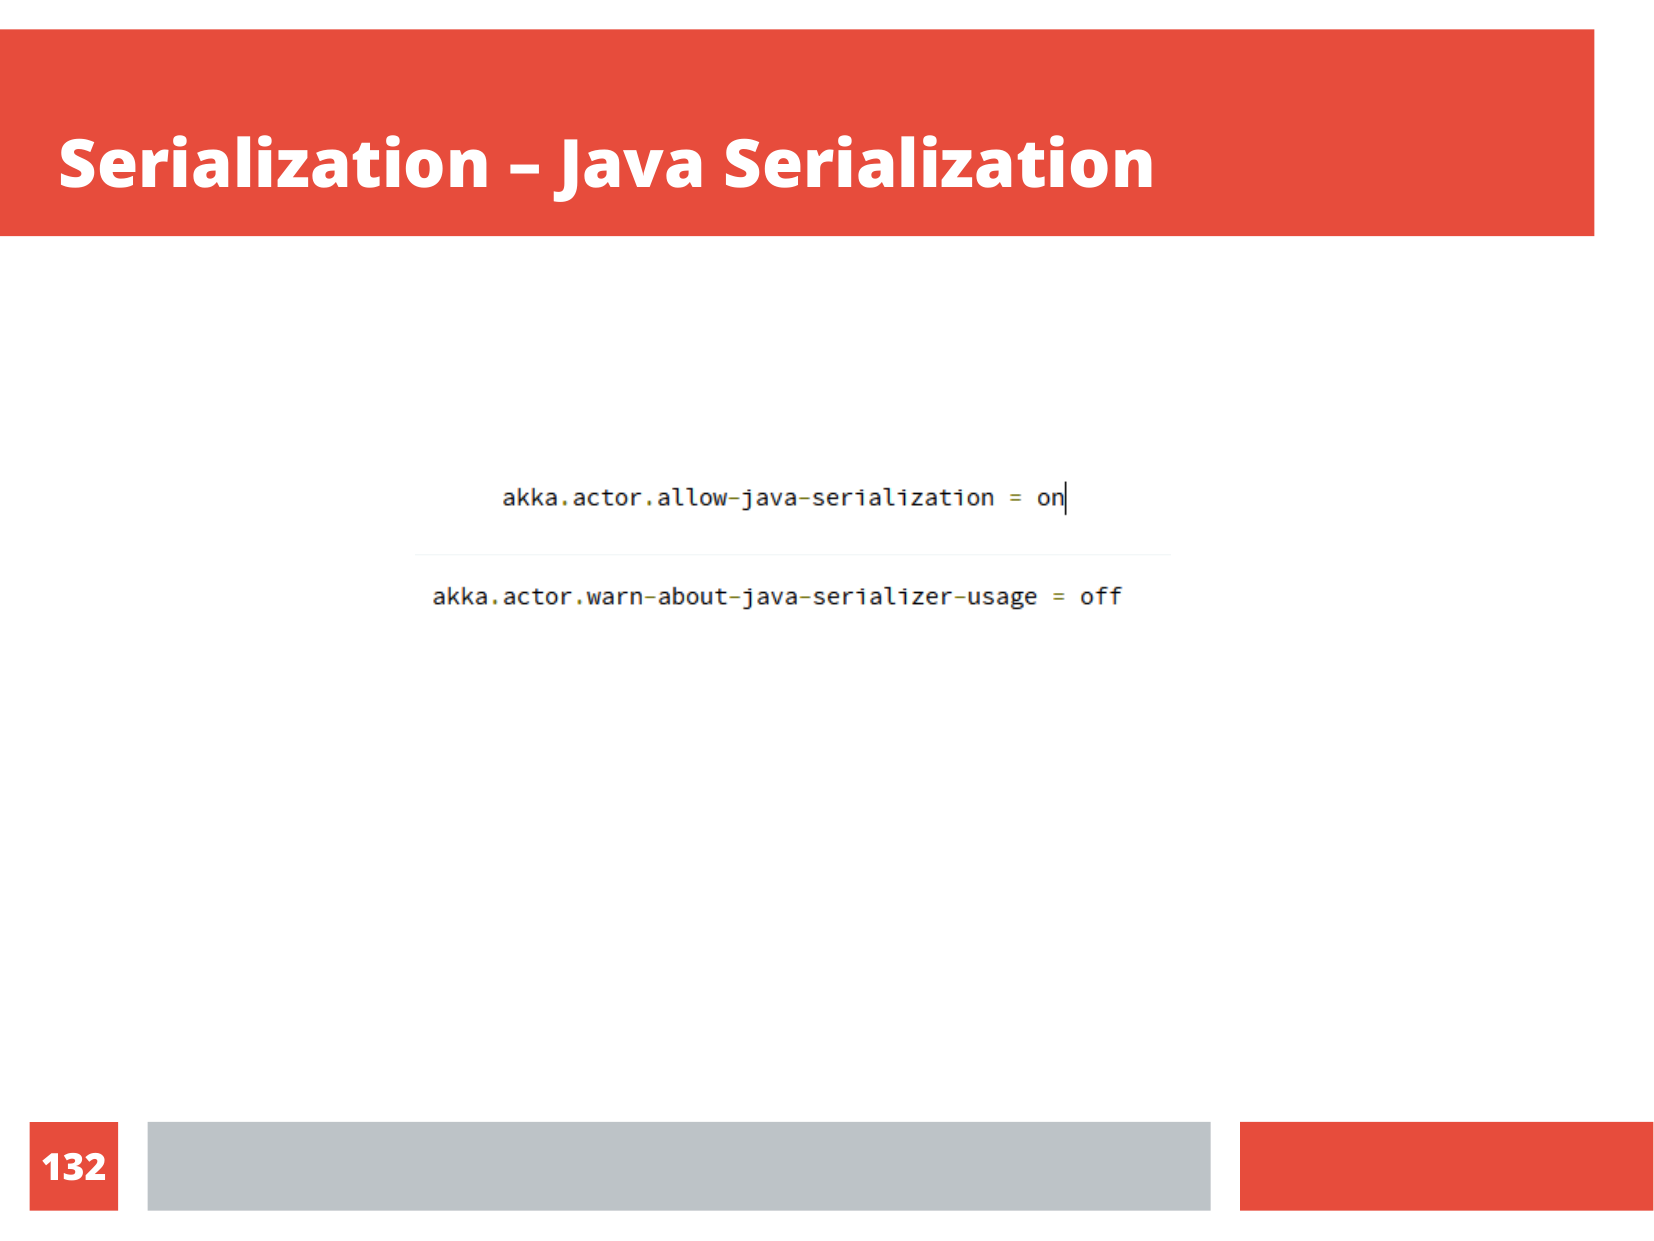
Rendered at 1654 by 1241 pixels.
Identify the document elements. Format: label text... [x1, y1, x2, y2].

title Serialization – Java Serialization [59, 59, 1595, 207]
picture [488, 466, 1098, 528]
picture [415, 554, 1171, 630]
